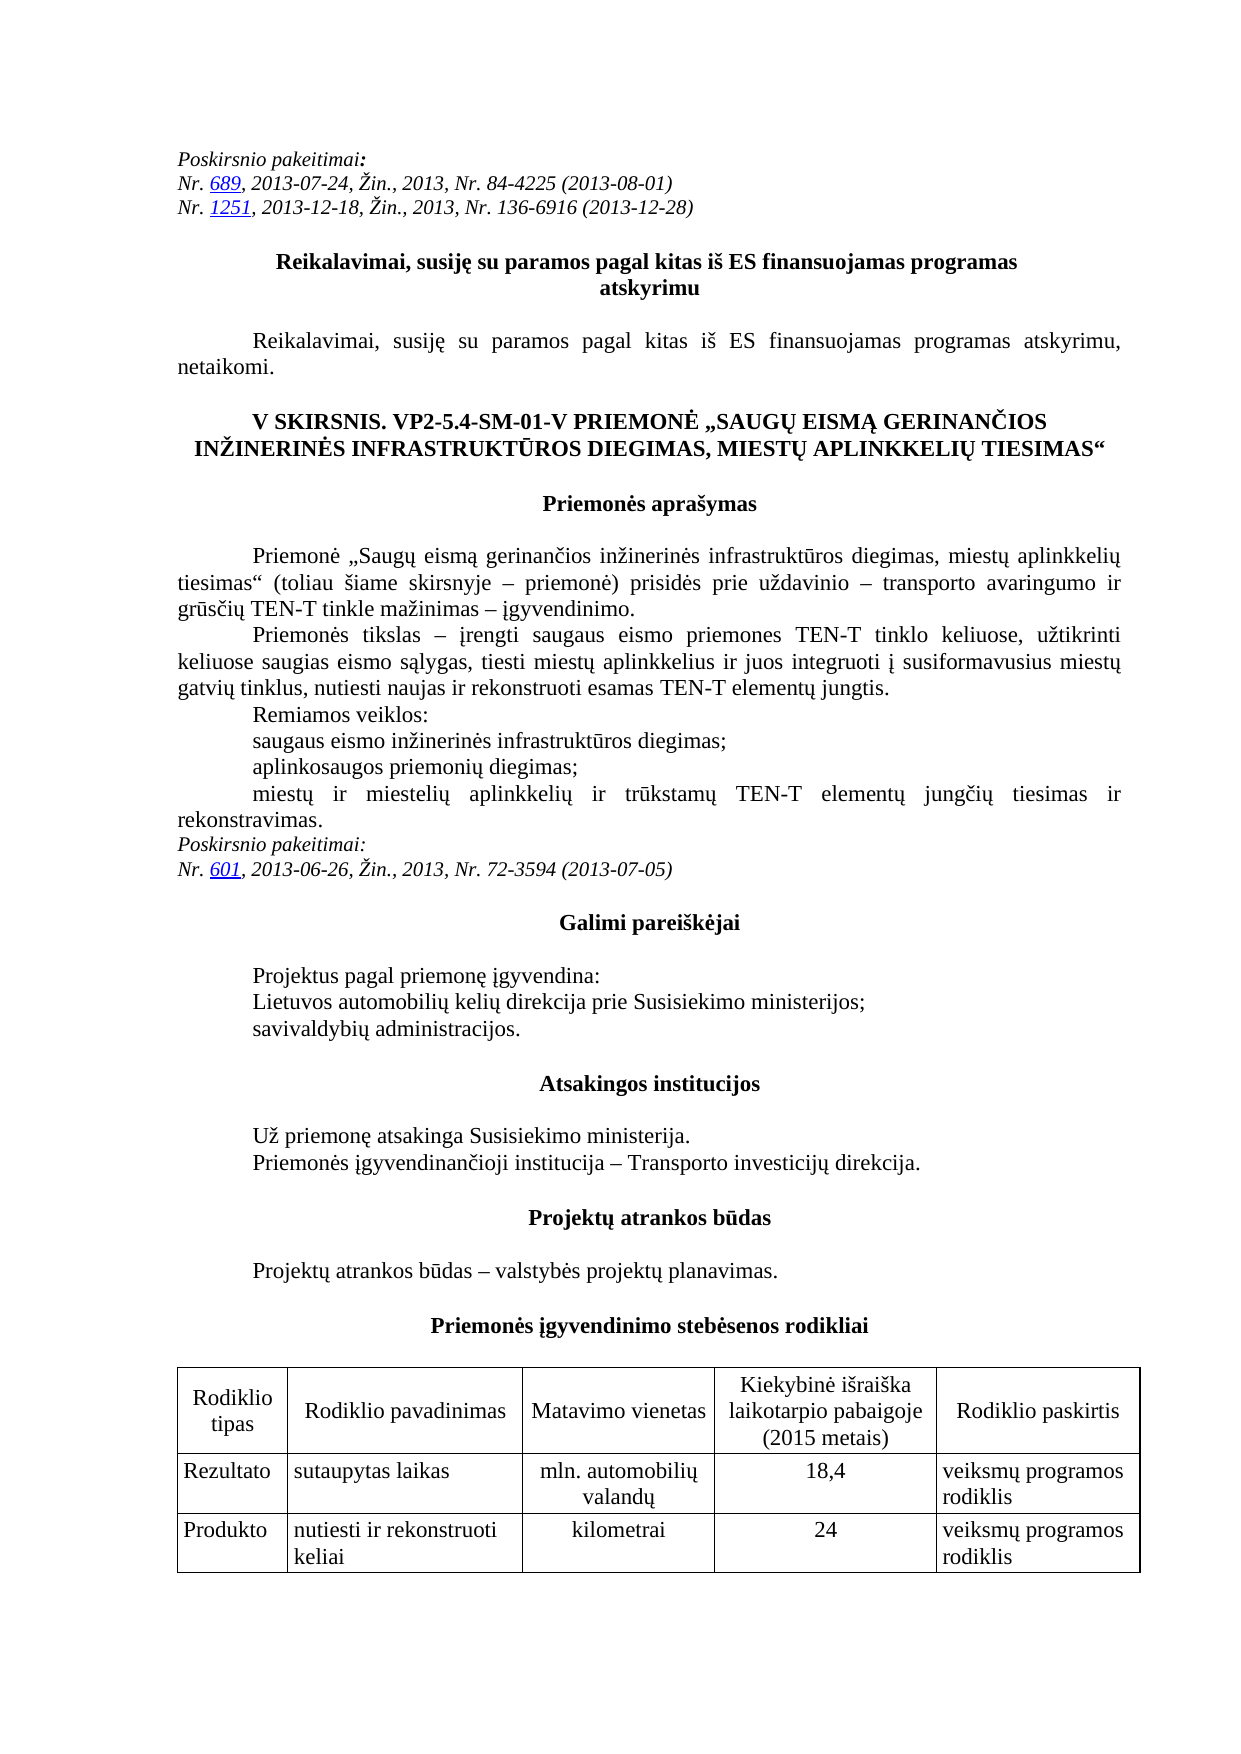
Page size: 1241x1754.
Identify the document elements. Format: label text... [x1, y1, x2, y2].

table_header Rodiklio tipas [178, 1368, 287, 1453]
text Projektų atrankos būdas – valstybės projektų planavimas. [177, 1257, 1122, 1283]
text miestų ir miestelių aplinkkelių ir trūkstamų TEN-T elementų jungčių tiesimas ir rekonstravimas. [177, 780, 1122, 832]
text Priemonės tikslas – įrengti saugaus eismo priemones TEN-T tinklo keliuose, užtikrinti keliuose saugias eismo sąlygas, tiesti miestų aplinkkelius ir juos integruoti į susiformavusius miestų gatvių tinklus, nutiesti naujas ir rekonstruoti esamas TEN-T elementų jungtis. [177, 622, 1122, 701]
text Priemonė „Saugų eismą gerinančios inžinerinės infrastruktūros diegimas, miestų aplinkkelių tiesimas“ (toliau šiame skirsnyje – priemonė) prisidės prie uždavinio – transporto avaringumo ir grūsčių TEN-T tinkle mažinimas – įgyvendinimo. [177, 542, 1122, 622]
text aplinkosaugos priemonių diegimas; [177, 753, 1122, 780]
text Nr. 601, 2013-06-26, Žin., 2013, Nr. 72-3594 (2013-07-05) [177, 856, 1122, 881]
table_cell sutaupytas laikas [288, 1454, 522, 1512]
text Galimi pareiškėjai [177, 909, 1122, 936]
table_cell 24 [715, 1514, 936, 1572]
text Priemonės aprašymas [177, 490, 1122, 516]
text Lietuvos automobilių kelių direkcija prie Susisiekimo ministerijos; [177, 988, 1122, 1015]
text Projektų atrankos būdas [177, 1204, 1122, 1230]
table_cell Rezultato [178, 1454, 287, 1512]
table_cell Produkto [178, 1514, 287, 1572]
text Poskirsnio pakeitimai: [177, 147, 1122, 171]
text Atsakingos institucijos [177, 1070, 1122, 1096]
text Reikalavimai, susiję su paramos pagal kitas iš ES finansuojamas programas atskyrimu [177, 248, 1122, 301]
text Nr. 1251, 2013-12-18, Žin., 2013, Nr. 136-6916 (2013-12-28) [177, 195, 1122, 219]
text Priemonės įgyvendinančioji institucija – Transporto investicijų direkcija. [177, 1149, 1122, 1175]
table_cell nutiesti ir rekonstruoti keliai [288, 1514, 522, 1572]
table_header Kiekybinė išraiška laikotarpio pabaigoje (2015 metais) [715, 1368, 936, 1453]
text saugaus eismo inžinerinės infrastruktūros diegimas; [177, 727, 1122, 753]
table_cell mln. automobilių valandų [523, 1454, 714, 1512]
table_header Matavimo vienetas [523, 1368, 714, 1453]
text Projektus pagal priemonę įgyvendina: [177, 962, 1122, 988]
text savivaldybių administracijos. [177, 1015, 1122, 1041]
text Reikalavimai, susiję su paramos pagal kitas iš ES finansuojamas programas atskyrimu, netaikomi. [177, 327, 1122, 379]
text Poskirsnio pakeitimai: [177, 832, 1122, 856]
text V SKIRSNIS. VP2-5.4-SM-01-V priemonė „saugų eismą gerinančios inžinerinės infrastruktūros diegimas, miestų aplinkkelių tiesimas“ [177, 408, 1122, 461]
text Remiamos veiklos: [177, 701, 1122, 727]
text Už priemonę atsakinga Susisiekimo ministerija. [177, 1122, 1122, 1149]
table_cell veiksmų programos rodiklis [937, 1454, 1139, 1512]
table_cell 18,4 [715, 1454, 936, 1512]
table_cell veiksmų programos rodiklis [937, 1514, 1139, 1572]
table_header Rodiklio pavadinimas [288, 1368, 522, 1453]
text Nr. 689, 2013-07-24, Žin., 2013, Nr. 84-4225 (2013-08-01) [177, 171, 1122, 195]
text Priemonės įgyvendinimo stebėsenos rodikliai [177, 1312, 1122, 1338]
table_header Rodiklio paskirtis [937, 1368, 1139, 1453]
table_cell kilometrai [523, 1514, 714, 1572]
